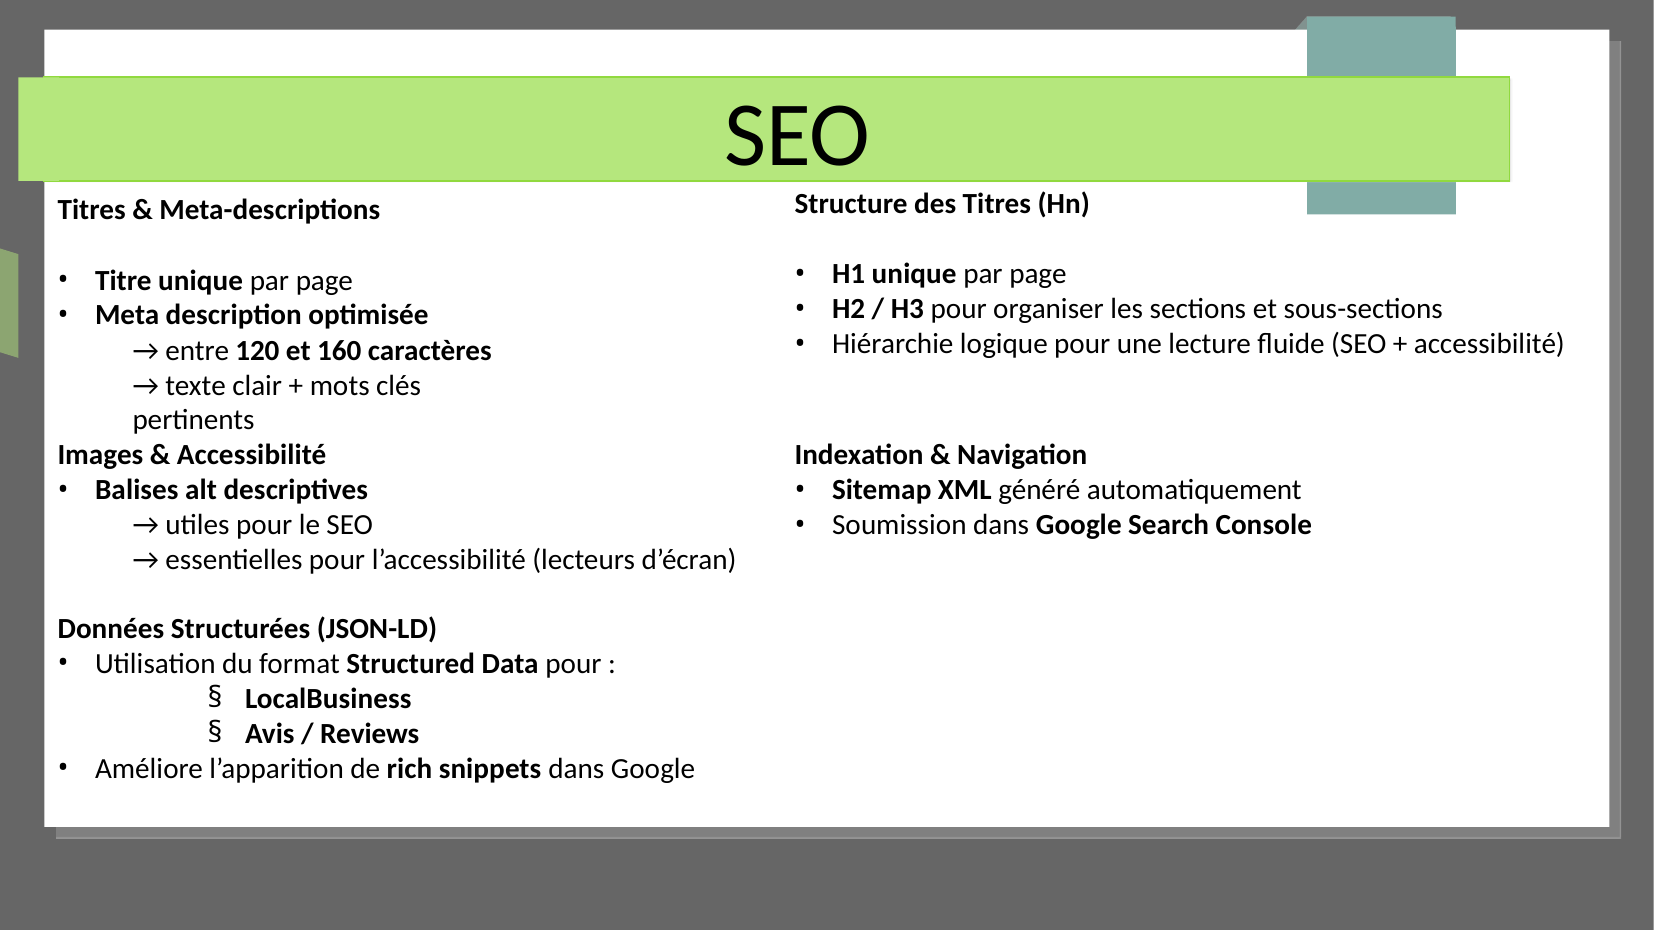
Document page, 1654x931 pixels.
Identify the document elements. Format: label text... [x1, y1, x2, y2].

title SEO [88, 73, 1506, 178]
text_box Titres & Meta-descriptions Titre unique par page Meta description optimisée → entre 120 et 160 caractères → texte clair + mots clés pertinents [42, 183, 556, 427]
text_box Indexation & Navigation Sitemap XML généré automatiquement Soumission dans Google Search Console [779, 427, 1607, 550]
text_box Données Structurées (JSON-LD) Utilisation du format Structured Data pour : LocalBusiness Avis / Reviews Améliore l’apparition de rich snippets dans Google [42, 601, 870, 829]
text_box Structure des Titres (Hn) H1 unique par page H2 / H3 pour organiser les sections et sous-sections Hiérarchie logique pour une lecture fluide (SEO + accessibilité) [779, 176, 1607, 405]
text_box Images & Accessibilité Balises alt descriptives → utiles pour le SEO → essentielles pour l’accessibilité (lecteurs d’écran) [42, 427, 870, 585]
